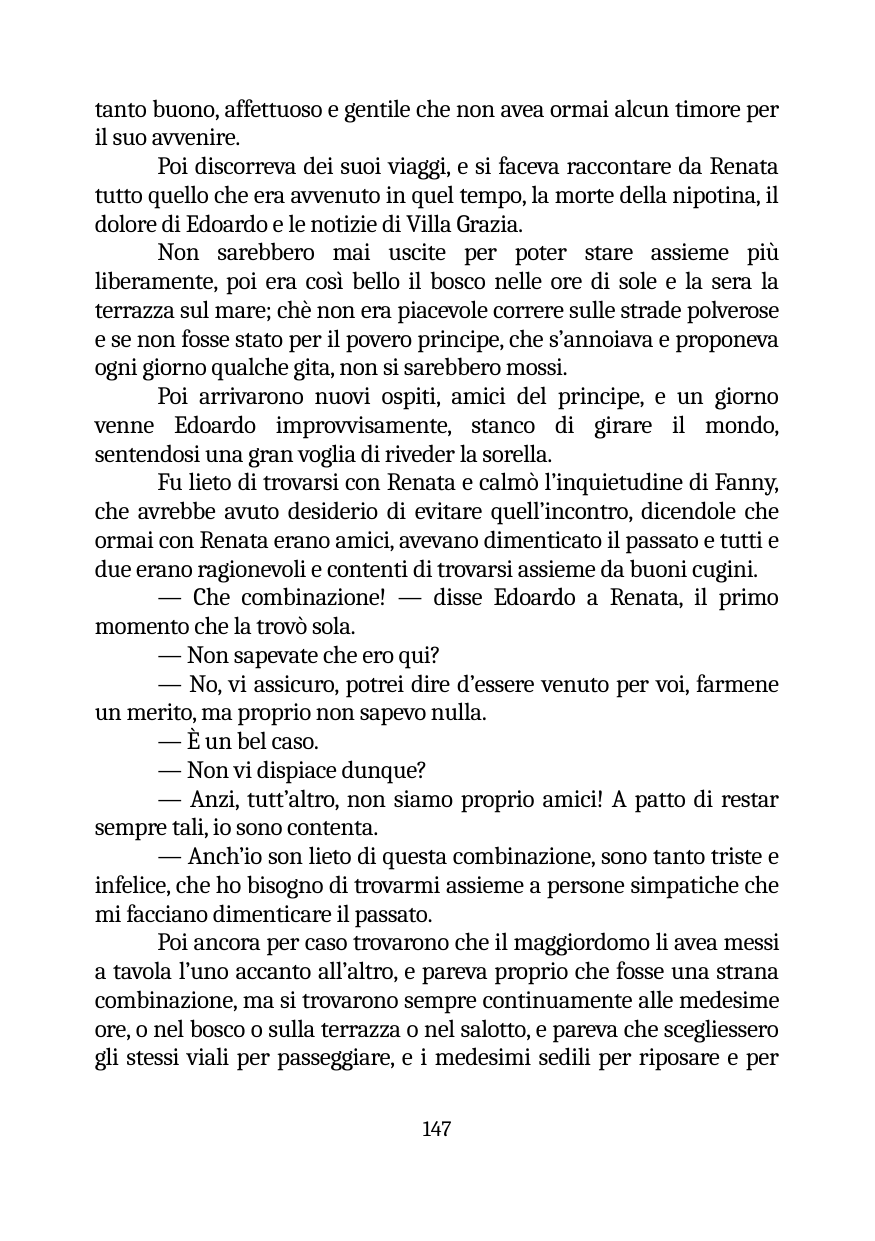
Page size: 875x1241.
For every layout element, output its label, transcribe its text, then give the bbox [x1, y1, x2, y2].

text tanto buono, affettuoso e gentile che non avea ormai alcun timore per il suo avvenire. [94, 94, 779, 152]
text — Anzi, tutt’altro, non siamo proprio amici! A patto di restar sempre tali, io sono contenta. [94, 784, 779, 842]
text — No, vi assicuro, potrei dire d’essere venuto per voi, farmene un merito, ma proprio non sapevo nulla. [94, 669, 779, 727]
text Non sarebbero mai uscite per poter stare assieme più liberamente, poi era così bello il bosco nelle ore di sole e la sera la terrazza sul mare; chè non era piacevole correre sulle strade polverose e se non fosse stato per il povero principe, che s’annoiava e proponeva ogni giorno qualche gita, non si sarebbero mossi. [94, 238, 779, 382]
text Poi ancora per caso trovarono che il maggiordomo li avea messi a tavola l’uno accanto all’altro, e pareva proprio che fosse una strana combinazione, ma si trovarono sempre continuamente alle medesime ore, o nel bosco o sulla terrazza o nel salotto, e pareva che scegliessero gli stessi viali per passeggiare, e i medesimi sedili per riposare e per [94, 928, 779, 1072]
text — È un bel caso. [94, 727, 779, 756]
text — Che combinazione! — disse Edoardo a Renata, il primo momento che la trovò sola. [94, 583, 779, 641]
text — Non sapevate che ero qui? [94, 641, 779, 669]
text — Non vi dispiace dunque? [94, 756, 779, 784]
text Fu lieto di trovarsi con Renata e calmò l’inquietudine di Fanny, che avrebbe avuto desiderio di evitare quell’incontro, dicendole che ormai con Renata erano amici, avevano dimenticato il passato e tutti e due erano ragionevoli e contenti di trovarsi assieme da buoni cugini. [94, 468, 779, 583]
text — Anch’io son lieto di questa combinazione, sono tanto triste e infelice, che ho bisogno di trovarmi assieme a persone simpatiche che mi facciano dimenticare il passato. [94, 842, 779, 928]
text Poi arrivarono nuovi ospiti, amici del principe, e un giorno venne Edoardo improvvisamente, stanco di girare il mondo, sentendosi una gran voglia di riveder la sorella. [94, 382, 779, 468]
text Poi discorreva dei suoi viaggi, e si faceva raccontare da Renata tutto quello che era avvenuto in quel tempo, la morte della nipotina, il dolore di Edoardo e le notizie di Villa Grazia. [94, 152, 779, 238]
